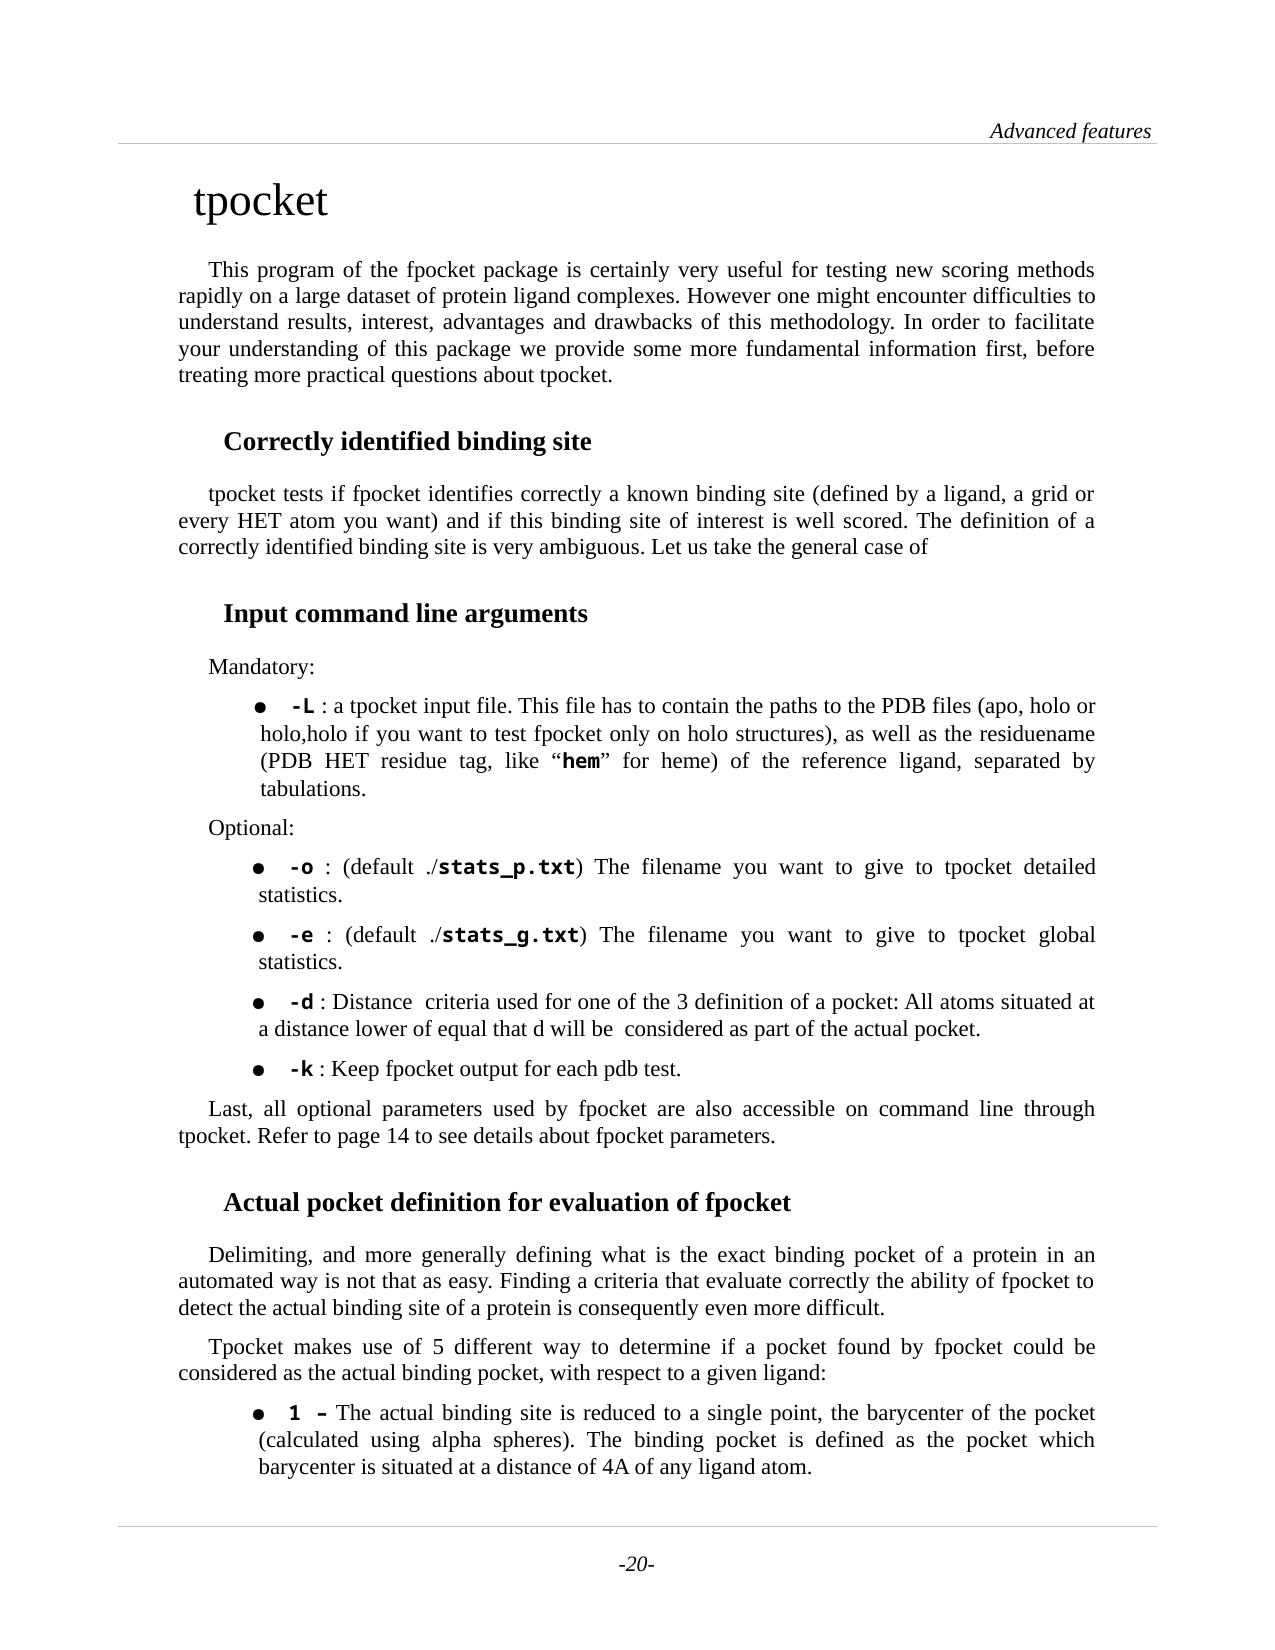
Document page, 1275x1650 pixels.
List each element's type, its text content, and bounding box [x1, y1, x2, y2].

subtitle Actual pocket definition for evaluation of fpocket [223, 1186, 1157, 1217]
list -d : Distance criteria used for one of the 3 definition of a pocket: All atoms situated at a distance lower of equal that d will be considered as part of the actual pocket. [221, 987, 1097, 1042]
text Last, all optional parameters used by fpocket are also accessible on command line through tpocket. Refer to page 14 to see details about fpocket parameters. [178, 1095, 1097, 1148]
list -k : Keep fpocket output for each pdb test. [221, 1054, 1097, 1083]
subtitle tpocket [193, 173, 1157, 226]
list -o : (default ./stats_p.txt) The filename you want to give to tpocket detailed statistics. [221, 852, 1097, 907]
text Delimiting, and more generally defining what is the exact binding pocket of a protein in an automated way is not that as easy. Finding a criteria that evaluate correctly the ability of fpocket to detect the actual binding site of a protein is consequently even more difficult. [178, 1241, 1097, 1320]
subtitle Input command line arguments [223, 598, 1157, 629]
text Tpocket makes use of 5 different way to determine if a pocket found by fpocket could be considered as the actual binding pocket, with respect to a given ligand: [178, 1333, 1097, 1385]
list -L : a tpocket input file. This file has to contain the paths to the PDB files (apo, holo or holo,holo if you want to test fpocket only on holo structures), as well as the residuename (PDB HET residue tag, like “hem” for heme) of the reference ligand, separated by tabulations. [223, 692, 1097, 801]
subtitle Correctly identified binding site [223, 425, 1157, 457]
list 1 – The actual binding site is reduced to a single point, the barycenter of the pocket (calculated using alpha spheres). The binding pocket is defined as the pocket which barycenter is situated at a distance of 4A of any ligand atom. [221, 1398, 1097, 1479]
text This program of the fpocket package is certainly very useful for testing new scoring methods rapidly on a large dataset of protein ligand complexes. However one might encounter difficulties to understand results, interest, advantages and drawbacks of this methodology. In order to facilitate your understanding of this package we provide some more fundamental information first, before treating more practical questions about tpocket. [178, 256, 1097, 387]
text tpocket tests if fpocket identifies correctly a known binding site (defined by a ligand, a grid or every HET atom you want) and if this binding site of interest is well scored. The definition of a correctly identified binding site is very ambiguous. Let us take the general case of [178, 481, 1097, 559]
list -e : (default ./stats_g.txt) The filename you want to give to tpocket global statistics. [221, 920, 1097, 974]
text Optional: [178, 814, 1097, 840]
text Mandatory: [178, 653, 1097, 679]
